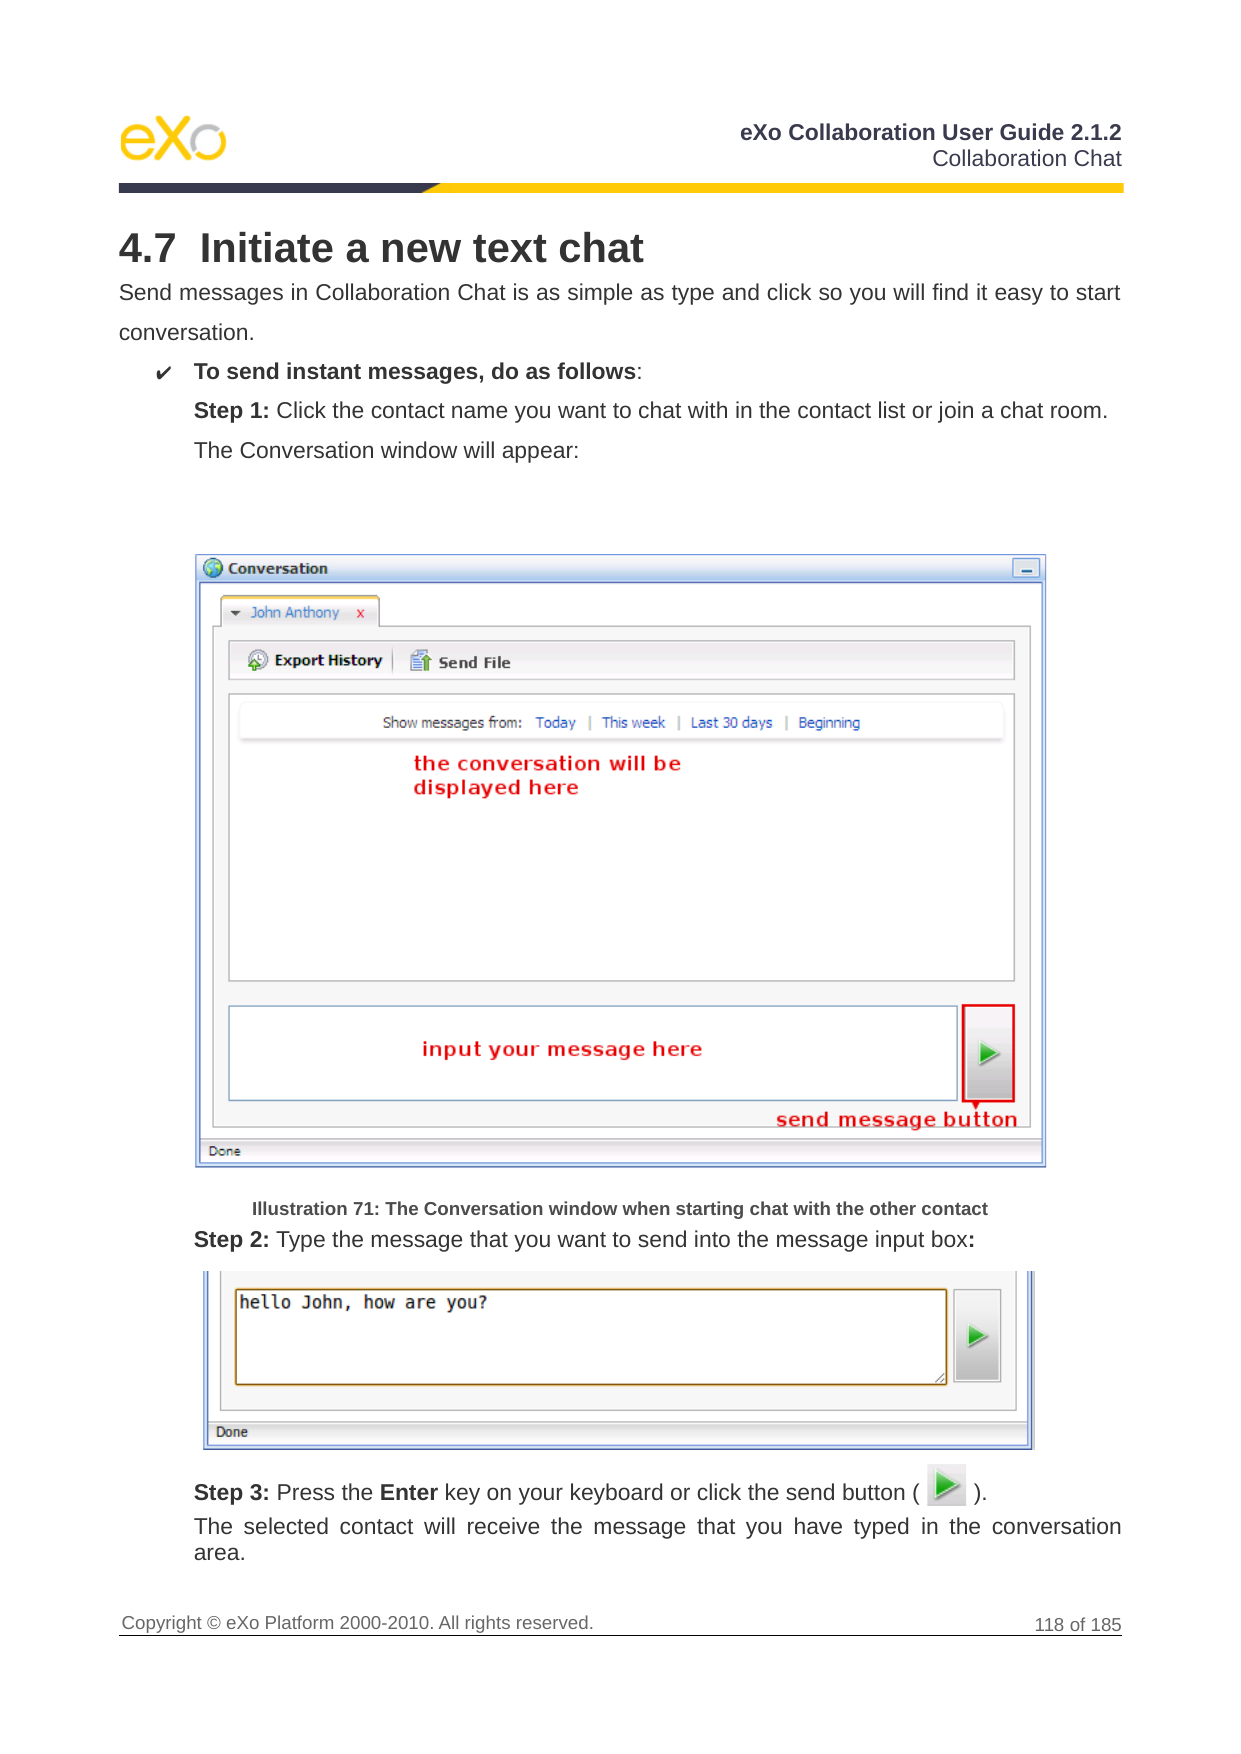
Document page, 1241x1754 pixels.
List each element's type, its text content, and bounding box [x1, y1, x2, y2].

list The Conversation window will appear: [156, 437, 1122, 463]
text Send messages in Collaboration Chat is as simple as type and click so you will find it easy to start conversation. [118, 279, 1122, 345]
list Step 3: Press the Enter key on your keyboard or click the send button (). [156, 1253, 1122, 1271]
list Step 1: Click the contact name you want to chat with in the contact list or join a chat room. [156, 397, 1122, 424]
list The selected contact will receive the message that you have typed in the conversation area. [156, 1513, 1122, 1566]
list Illustration 71: The Conversation window when starting chat with the other contact [138, 1169, 1103, 1219]
picture [202, 1271, 1035, 1450]
picture [194, 554, 1047, 1169]
list Step 2: Type the message that you want to send into the message input box: [138, 542, 1122, 1253]
picture [118, 183, 1124, 193]
picture [120, 115, 227, 161]
subtitle Initiate a new text chat [118, 223, 1122, 271]
picture [927, 1464, 967, 1506]
list To send instant messages, do as follows: [156, 358, 1122, 384]
